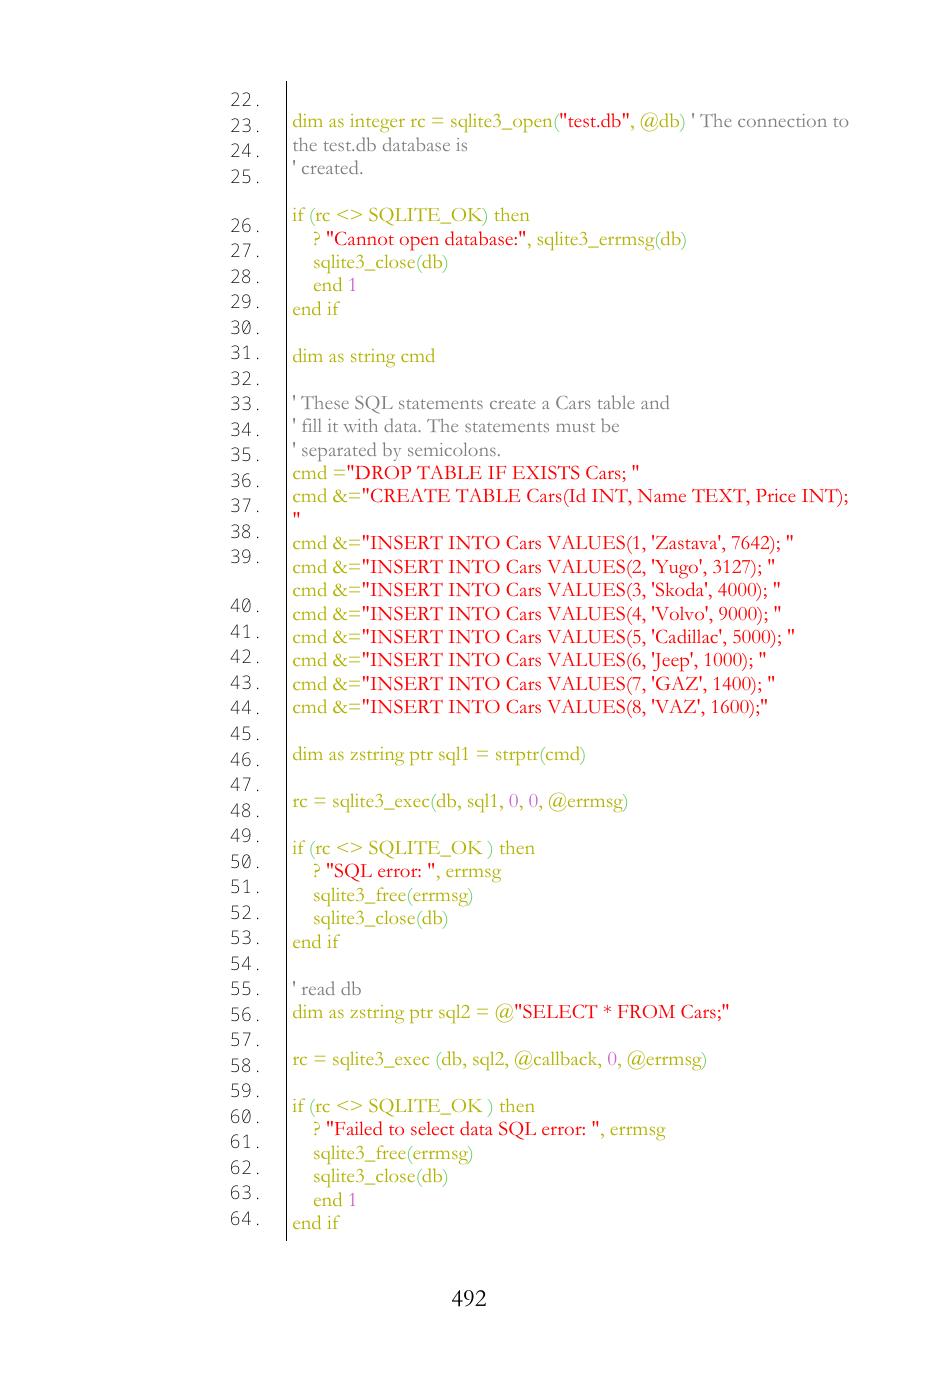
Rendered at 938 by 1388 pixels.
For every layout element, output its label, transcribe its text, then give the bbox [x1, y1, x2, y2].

table_header [180, 75, 863, 1246]
table_header [186, 81, 286, 1241]
table_header dim as integer rc = sqlite3_open("test.db", @db) ' The connection to the test.db database is ' created. if (rc <> SQLITE_OK) then ? "Cannot open database:", sqlite3_errmsg(db) sqlite3_close(db) end 1 end if dim as string cmd ' These SQL statements create a Cars table and ' fill it with data. The statements must be ' separated by semicolons. cmd ="DROP TABLE IF EXISTS Cars; " cmd &="CREATE TABLE Cars(Id INT, Name TEXT, Price INT); " cmd &="INSERT INTO Cars VALUES(1, 'Zastava', 7642); " cmd &="INSERT INTO Cars VALUES(2, 'Yugo', 3127); " cmd &="INSERT INTO Cars VALUES(3, 'Skoda', 4000); " cmd &="INSERT INTO Cars VALUES(4, 'Volvo', 9000); " cmd &="INSERT INTO Cars VALUES(5, 'Cadillac', 5000); " cmd &="INSERT INTO Cars VALUES(6, 'Jeep', 1000); " cmd &="INSERT INTO Cars VALUES(7, 'GAZ', 1400); " cmd &="INSERT INTO Cars VALUES(8, 'VAZ', 1600);" dim as zstring ptr sql1 = strptr(cmd) rc = sqlite3_exec(db, sql1, 0, 0, @errmsg) if (rc <> SQLITE_OK ) then ? "SQL error: ", errmsg sqlite3_free(errmsg) sqlite3_close(db) end if ' read db dim as zstring ptr sql2 = @"SELECT * FROM Cars;" rc = sqlite3_exec (db, sql2, @callback, 0, @errmsg) if (rc <> SQLITE_OK ) then ? "Failed to select data SQL error: ", errmsg sqlite3_free(errmsg) sqlite3_close(db) end 1 end if [287, 81, 857, 1241]
table_header [75, 75, 180, 1246]
